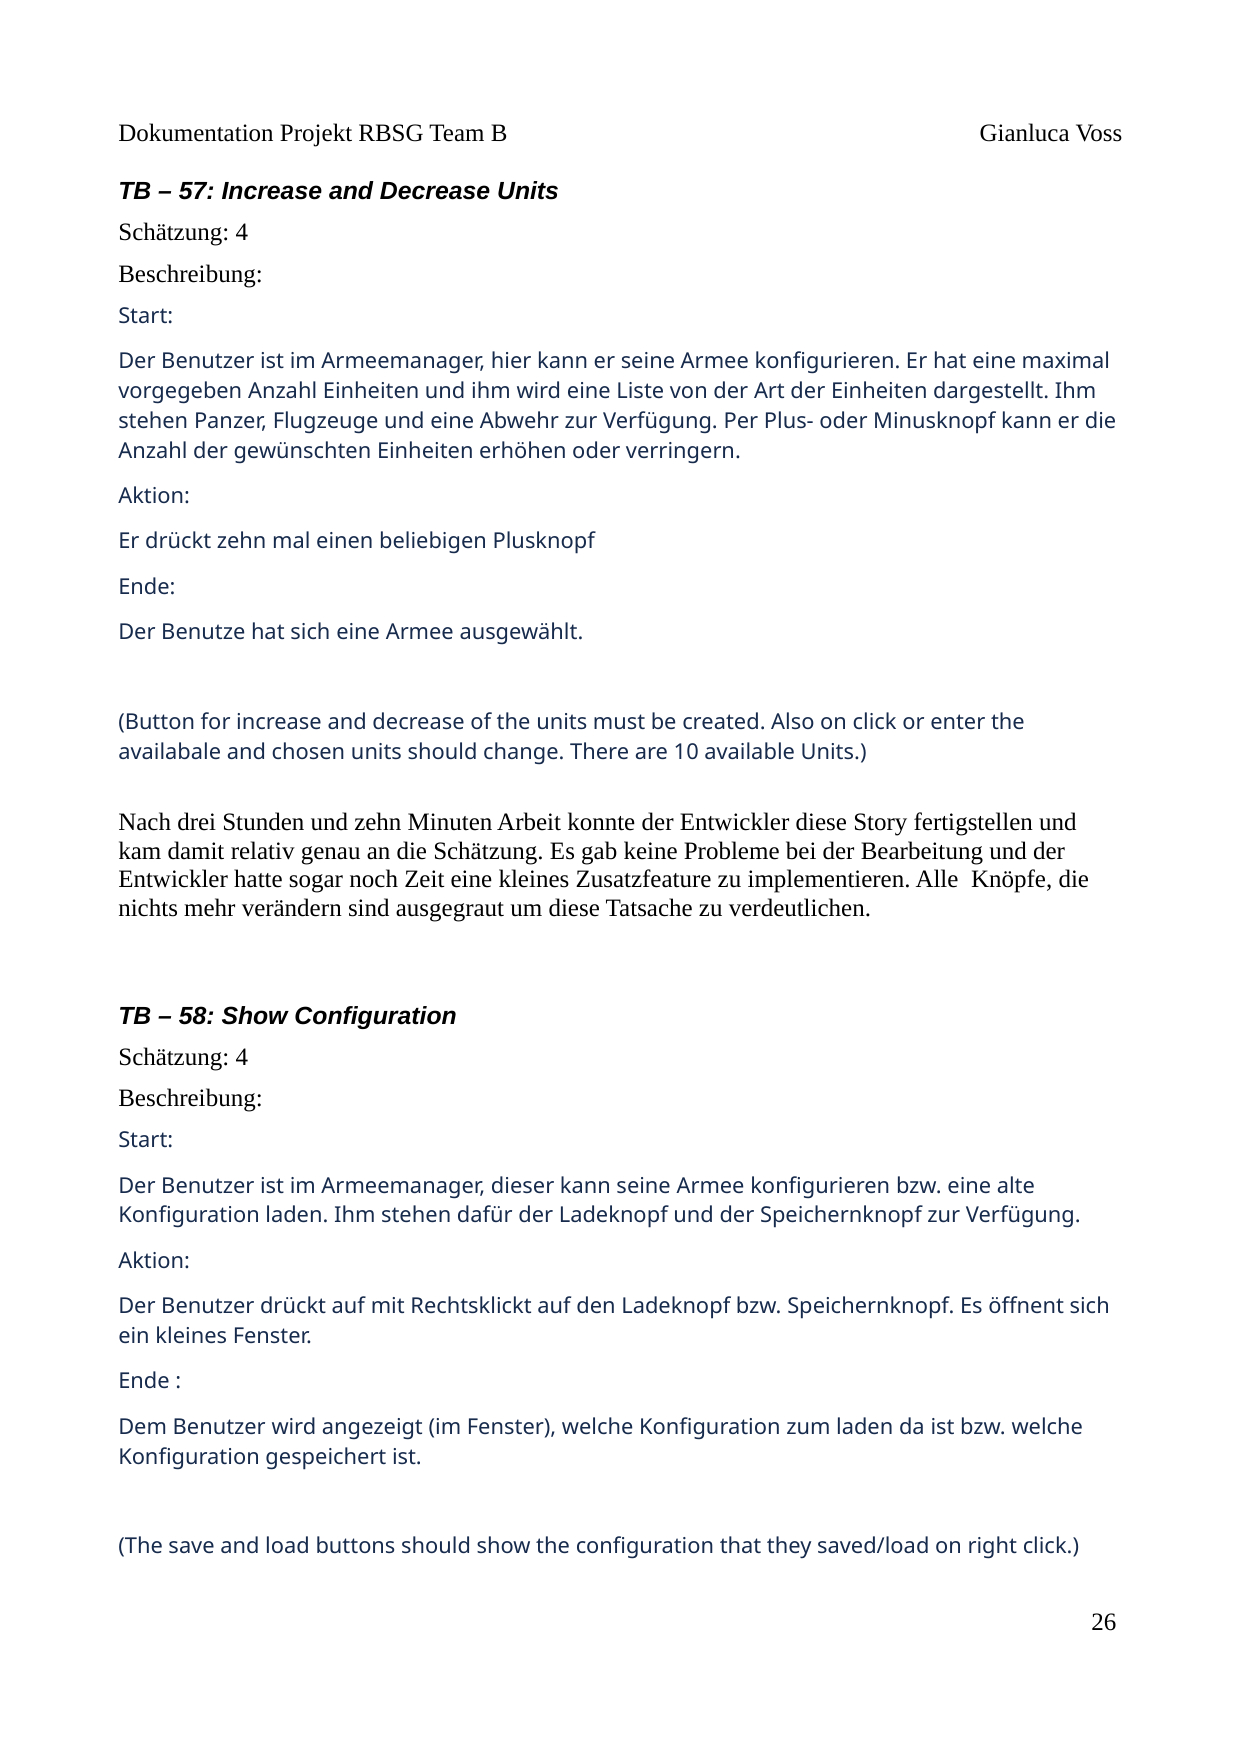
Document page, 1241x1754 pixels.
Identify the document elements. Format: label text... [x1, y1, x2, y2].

text Der Benutzer drückt auf mit Rechtsklickt auf den Ladeknopf bzw. Speichernknopf. Es öffnent sich ein kleines Fenster. [118, 1290, 1122, 1350]
text Dem Benutzer wird angezeigt (im Fenster), welche Konfiguration zum laden da ist bzw. welche Konfiguration gespeichert ist. [118, 1411, 1122, 1471]
text (The save and load buttons should show the configuration that they saved/load on right click.) [118, 1531, 1122, 1560]
text Beschreibung: [118, 259, 1122, 287]
text Er drückt zehn mal einen beliebigen Plusknopf [118, 526, 1122, 555]
text Ende : [118, 1366, 1122, 1395]
text Aktion: [118, 1245, 1122, 1275]
text Ende: [118, 571, 1122, 601]
text Schätzung: 4 [118, 1042, 1122, 1071]
subtitle TB – 57: Increase and Decrease Units [118, 176, 1122, 205]
text (Button for increase and decrease of the units must be created. Also on click or enter the availabale and chosen units should change. There are 10 available Units.) [118, 706, 1122, 766]
text Schätzung: 4 [118, 217, 1122, 246]
text Der Benutzer ist im Armeemanager, hier kann er seine Armee konfigurieren. Er hat eine maximal vorgegeben Anzahl Einheiten und ihm wird eine Liste von der Art der Einheiten dargestellt. Ihm stehen Panzer, Flugzeuge und eine Abwehr zur Verfügung. Per Plus- oder Minusknopf kann er die Anzahl der gewünschten Einheiten erhöhen oder verringern. [118, 345, 1122, 464]
text Nach drei Stunden und zehn Minuten Arbeit konnte der Entwickler diese Story fertigstellen und kam damit relativ genau an die Schätzung. Es gab keine Probleme bei der Bearbeitung und der Entwickler hatte sogar noch Zeit eine kleines Zusatzfeature zu implementieren. Alle Knöpfe, die nichts mehr verändern sind ausgegraut um diese Tatsache zu verdeutlichen. [118, 807, 1122, 922]
subtitle TB – 58: Show Configuration [118, 1001, 1122, 1029]
text Beschreibung: [118, 1083, 1122, 1112]
text Der Benutzer ist im Armeemanager, dieser kann seine Armee konfigurieren bzw. eine alte Konfiguration laden. Ihm stehen dafür der Ladeknopf und der Speichernknopf zur Verfügung. [118, 1170, 1122, 1229]
text Der Benutze hat sich eine Armee ausgewählt. [118, 616, 1122, 646]
text Start: [118, 1124, 1122, 1154]
text Start: [118, 300, 1122, 330]
text Aktion: [118, 480, 1122, 510]
